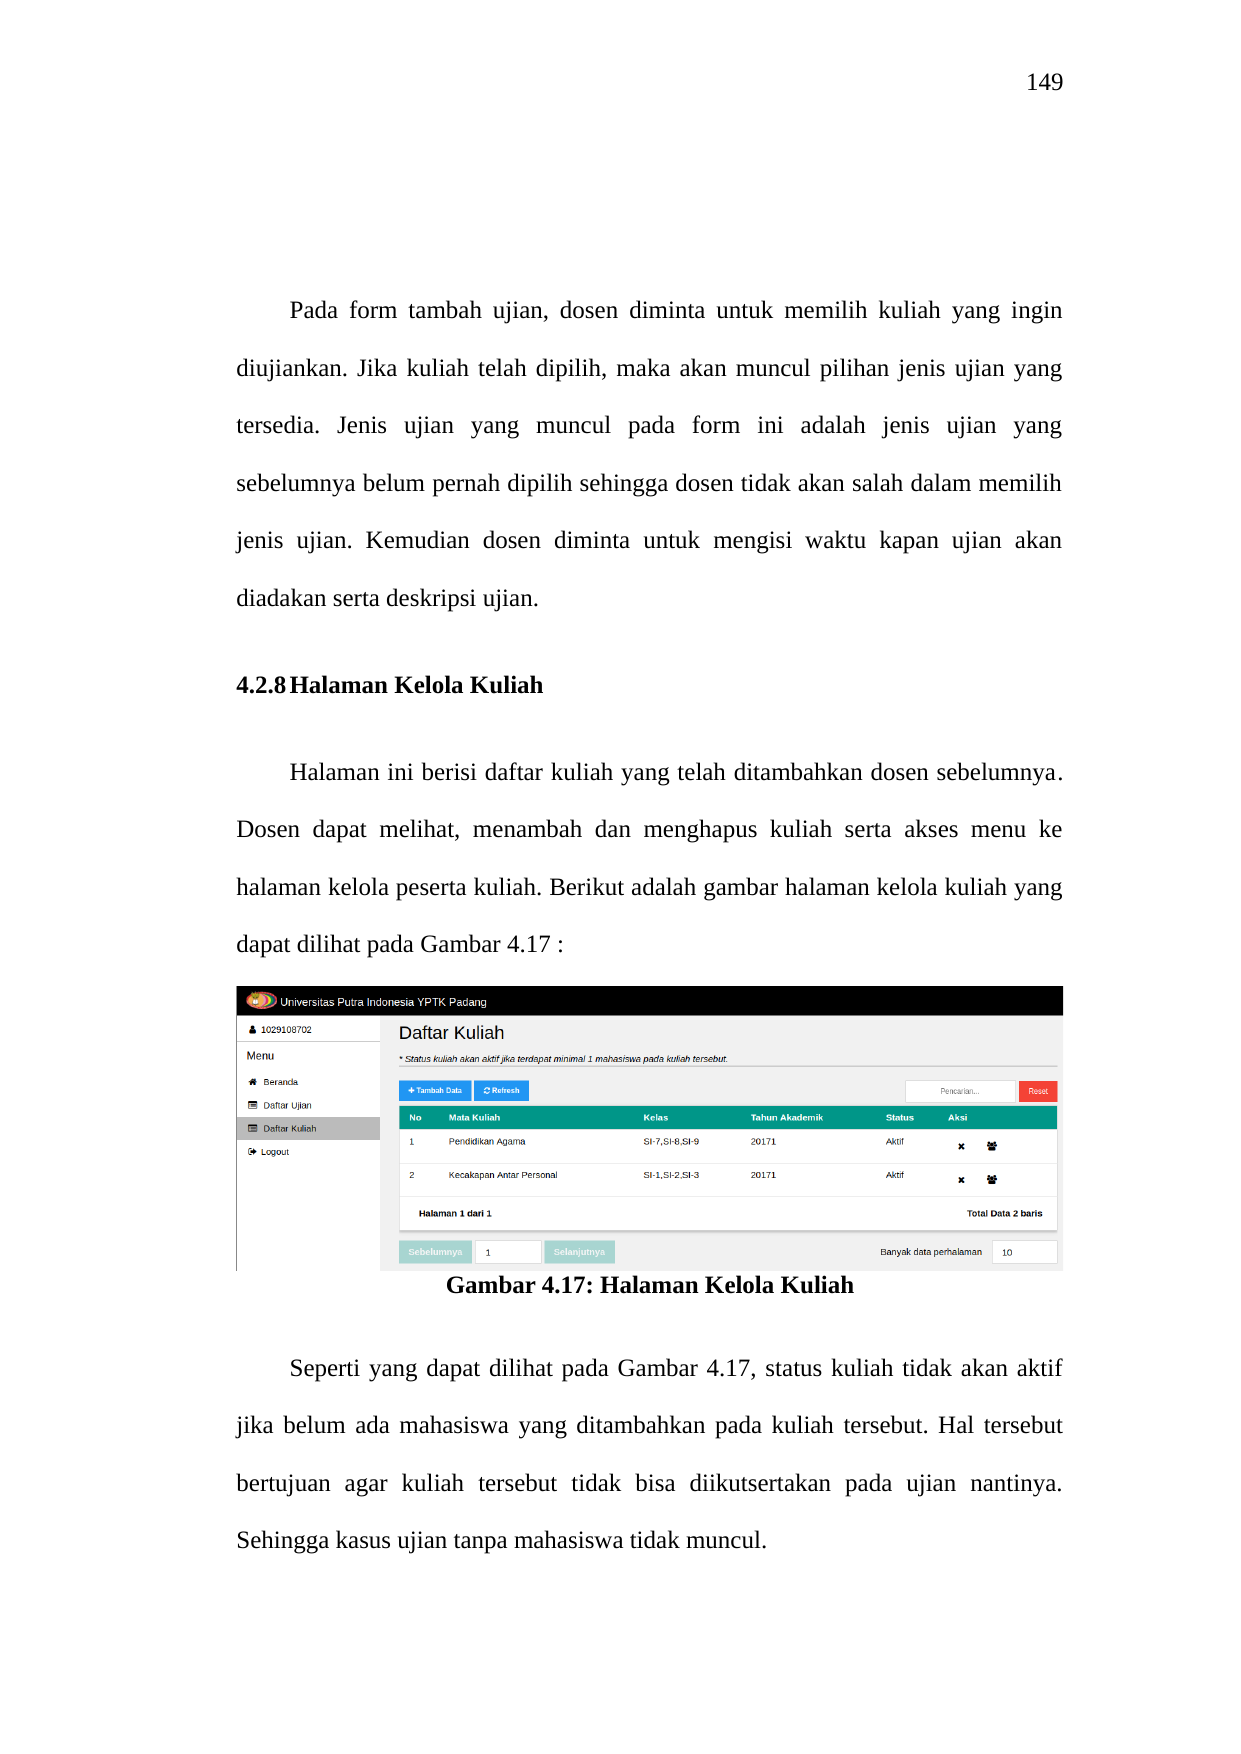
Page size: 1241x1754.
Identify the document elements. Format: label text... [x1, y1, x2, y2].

picture [236, 986, 1064, 1271]
text Halaman ini berisi daftar kuliah yang telah ditambahkan dosen sebelumnya. Dosen dapat melihat, menambah dan menghapus kuliah serta akses menu ke halaman kelola peserta kuliah. Berikut adalah gambar halaman kelola kuliah yang dapat dilihat pada Gambar 4.17 : [236, 757, 1063, 958]
text Seperti yang dapat dilihat pada Gambar 4.17, status kuliah tidak akan aktif jika belum ada mahasiswa yang ditambahkan pada kuliah tersebut. Hal tersebut bertujuan agar kuliah tersebut tidak bisa diikutsertakan pada ujian nantinya. Sehingga kasus ujian tanpa mahasiswa tidak muncul. [236, 1353, 1063, 1554]
text Pada form tambah ujian, dosen diminta untuk memilih kuliah yang ingin diujiankan. Jika kuliah telah dipilih, maka akan muncul pilihan jenis ujian yang tersedia. Jenis ujian yang muncul pada form ini adalah jenis ujian yang sebelumnya belum pernah dipilih sehingga dosen tidak akan salah dalam memilih jenis ujian. Kemudian dosen diminta untuk mengisi waktu kapan ujian akan diadakan serta deskripsi ujian. [236, 295, 1063, 612]
subtitle 4.2.8 Halaman Kelola Kuliah [236, 670, 1063, 698]
text Gambar 4.17: Halaman Kelola Kuliah [236, 1271, 1063, 1299]
